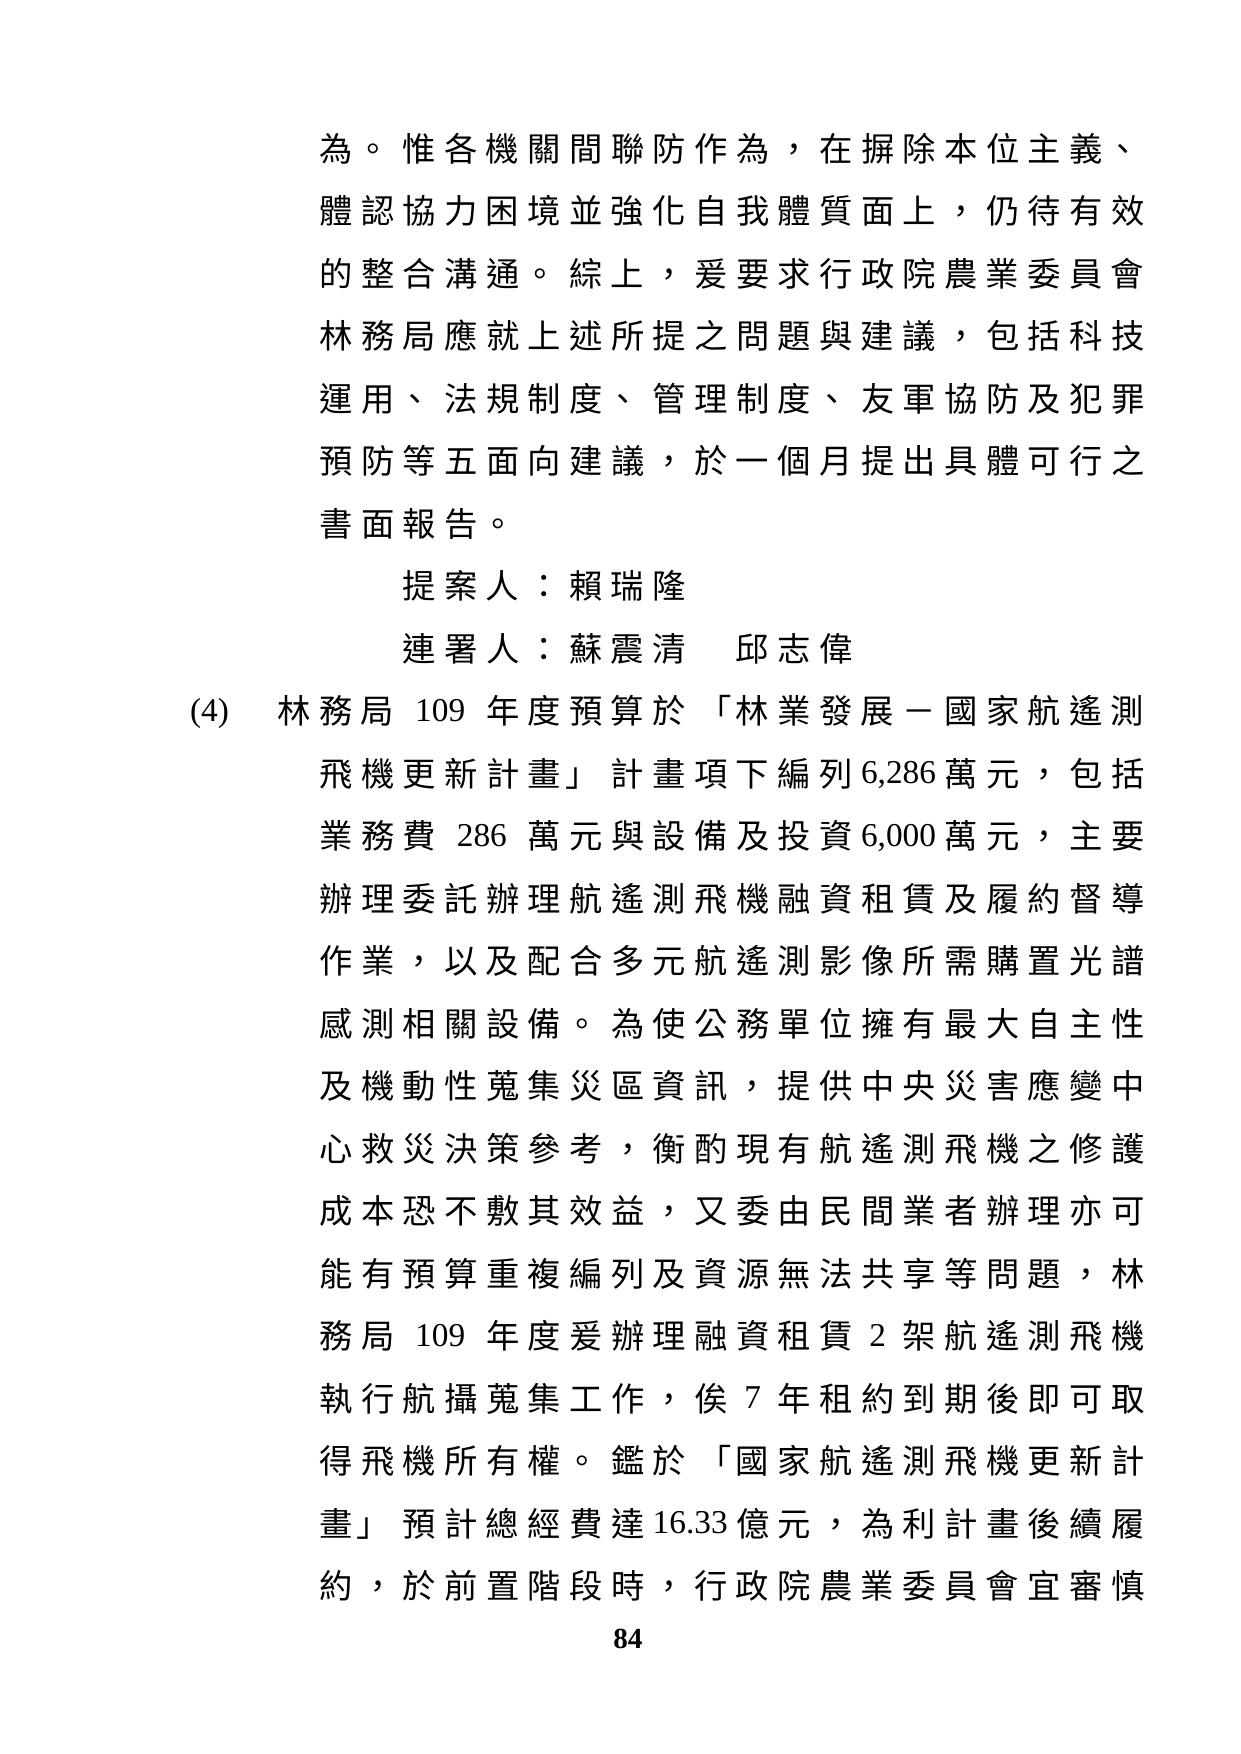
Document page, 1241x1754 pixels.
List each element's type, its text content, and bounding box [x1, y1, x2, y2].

text 提案人：賴瑞隆 [384, 542, 1044, 605]
list 為。惟各機關間聯防作為，在摒除本位主義、體認協力困境並強化自我體質面上，仍待有效的整合溝通。綜上，爰要求行政院農業委員會林務局應就上述所提之問題與建議，包括科技運用、法規制度、管理制度、友軍協防及犯罪預防等五面向建議，於一個月提出具體可行之書面報告。 [179, 105, 1148, 542]
list 林務局109年度預算於「林業發展－國家航遙測飛機更新計畫」計畫項下編列6,286萬元，包括業務費286萬元與設備及投資6,000萬元，主要辦理委託辦理航遙測飛機融資租賃及履約督導作業，以及配合多元航遙測影像所需購置光譜感測相關設備。為使公務單位擁有最大自主性及機動性蒐集災區資訊，提供中央災害應變中心救災決策參考，衡酌現有航遙測飛機之修護成本恐不敷其效益，又委由民間業者辦理亦可能有預算重複編列及資源無法共享等問題，林務局109年度爰辦理融資租賃2架航遙測飛機執行航攝蒐集工作，俟7年租約到期後即可取得飛機所有權。鑑於「國家航遙測飛機更新計畫」預計總經費達16.33億元，為利計畫後續履約，於前置階段時，行政院農業委員會宜審慎 [179, 667, 1148, 1605]
text 連署人：蘇震清 邱志偉 [384, 605, 1044, 667]
